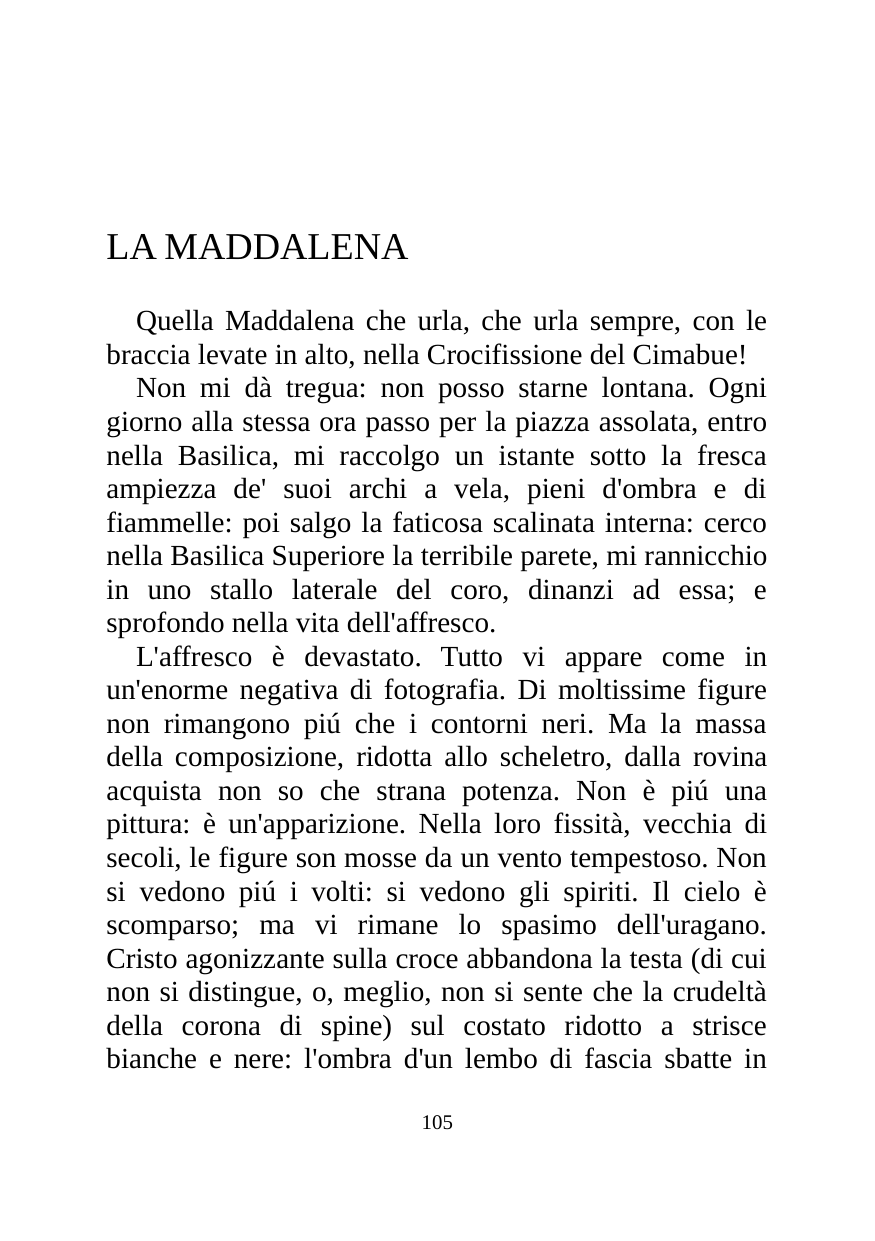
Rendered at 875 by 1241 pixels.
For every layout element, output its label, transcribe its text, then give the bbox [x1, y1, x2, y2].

text L'affresco è devastato. Tutto vi appare come in un'enorme negativa di fotografia. Di moltissime figure non rimangono piú che i contorni neri. Ma la massa della composizione, ridotta allo scheletro, dalla rovina acquista non so che strana potenza. Non è piú una pittura: è un'apparizione. Nella loro fissità, vecchia di secoli, le figure son mosse da un vento tempestoso. Non si vedono piú i volti: si vedono gli spiriti. Il cielo è scomparso; ma vi rimane lo spasimo dell'uragano. Cristo agonizzante sulla croce abbandona la testa (di cui non si distingue, o, meglio, non si sente che la crudeltà della corona di spine) sul costato ridotto a strisce bianche e nere: l'ombra d'un lembo di fascia sbatte in [106, 639, 768, 1075]
text Quella Maddalena che urla, che urla sempre, con le braccia levate in alto, nella Crocifissione del Cimabue! [106, 303, 768, 371]
text Non mi dà tregua: non posso starne lontana. Ogni giorno alla stessa ora passo per la piazza assolata, entro nella Basilica, mi raccolgo un istante sotto la fresca ampiezza de' suoi archi a vela, pieni d'ombra e di fiammelle: poi salgo la faticosa scalinata interna: cerco nella Basilica Superiore la terribile parete, mi rannicchio in uno stallo laterale del coro, dinanzi ad essa; e sprofondo nella vita dell'affresco. [106, 371, 768, 639]
subtitle LA MADDALENA [106, 224, 768, 268]
